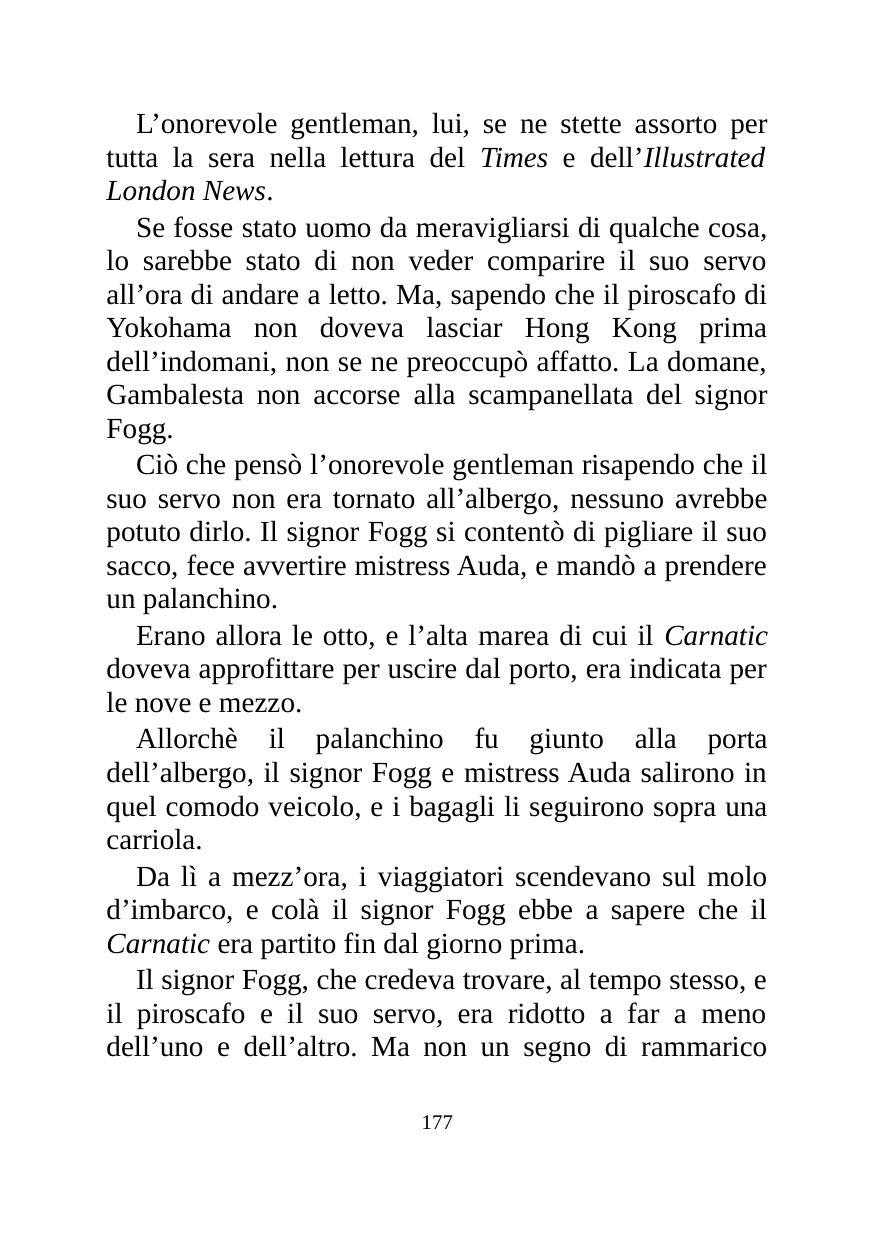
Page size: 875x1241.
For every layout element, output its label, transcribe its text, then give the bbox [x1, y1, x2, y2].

text Ciò che pensò l’onorevole gentleman risapendo che il suo servo non era tornato all’albergo, nessuno avrebbe potuto dirlo. Il signor Fogg si contentò di pigliare il suo sacco, fece avvertire mistress Auda, e mandò a prendere un palanchino. [106, 447, 768, 615]
text Da lì a mezz’ora, i viaggiatori scendevano sul molo d’imbarco, e colà il signor Fogg ebbe a sapere che il Carnatic era partito fin dal giorno prima. [106, 859, 768, 959]
text L’onorevole gentleman, lui, se ne stette assorto per tutta la sera nella lettura del Times e dell’Illustrated London News. [106, 106, 768, 207]
text Se fosse stato uomo da meravigliarsi di qualche cosa, lo sarebbe stato di non veder comparire il suo servo all’ora di andare a letto. Ma, sapendo che il piroscafo di Yokohama non doveva lasciar Hong Kong prima dell’indomani, non se ne preoccupò affatto. La domane, Gambalesta non accorse alla scampanellata del signor Fogg. [106, 210, 768, 444]
text Allorchè il palanchino fu giunto alla porta dell’albergo, il signor Fogg e mistress Auda salirono in quel comodo veicolo, e i bagagli li seguirono sopra una carriola. [106, 722, 768, 856]
text Erano allora le otto, e l’alta marea di cui il Carnatic doveva approfittare per uscire dal porto, era indicata per le nove e mezzo. [106, 618, 768, 719]
text Il signor Fogg, che credeva trovare, al tempo stesso, e il piroscafo e il suo servo, era ridotto a far a meno dell’uno e dell’altro. Ma non un segno di rammarico [106, 962, 768, 1063]
